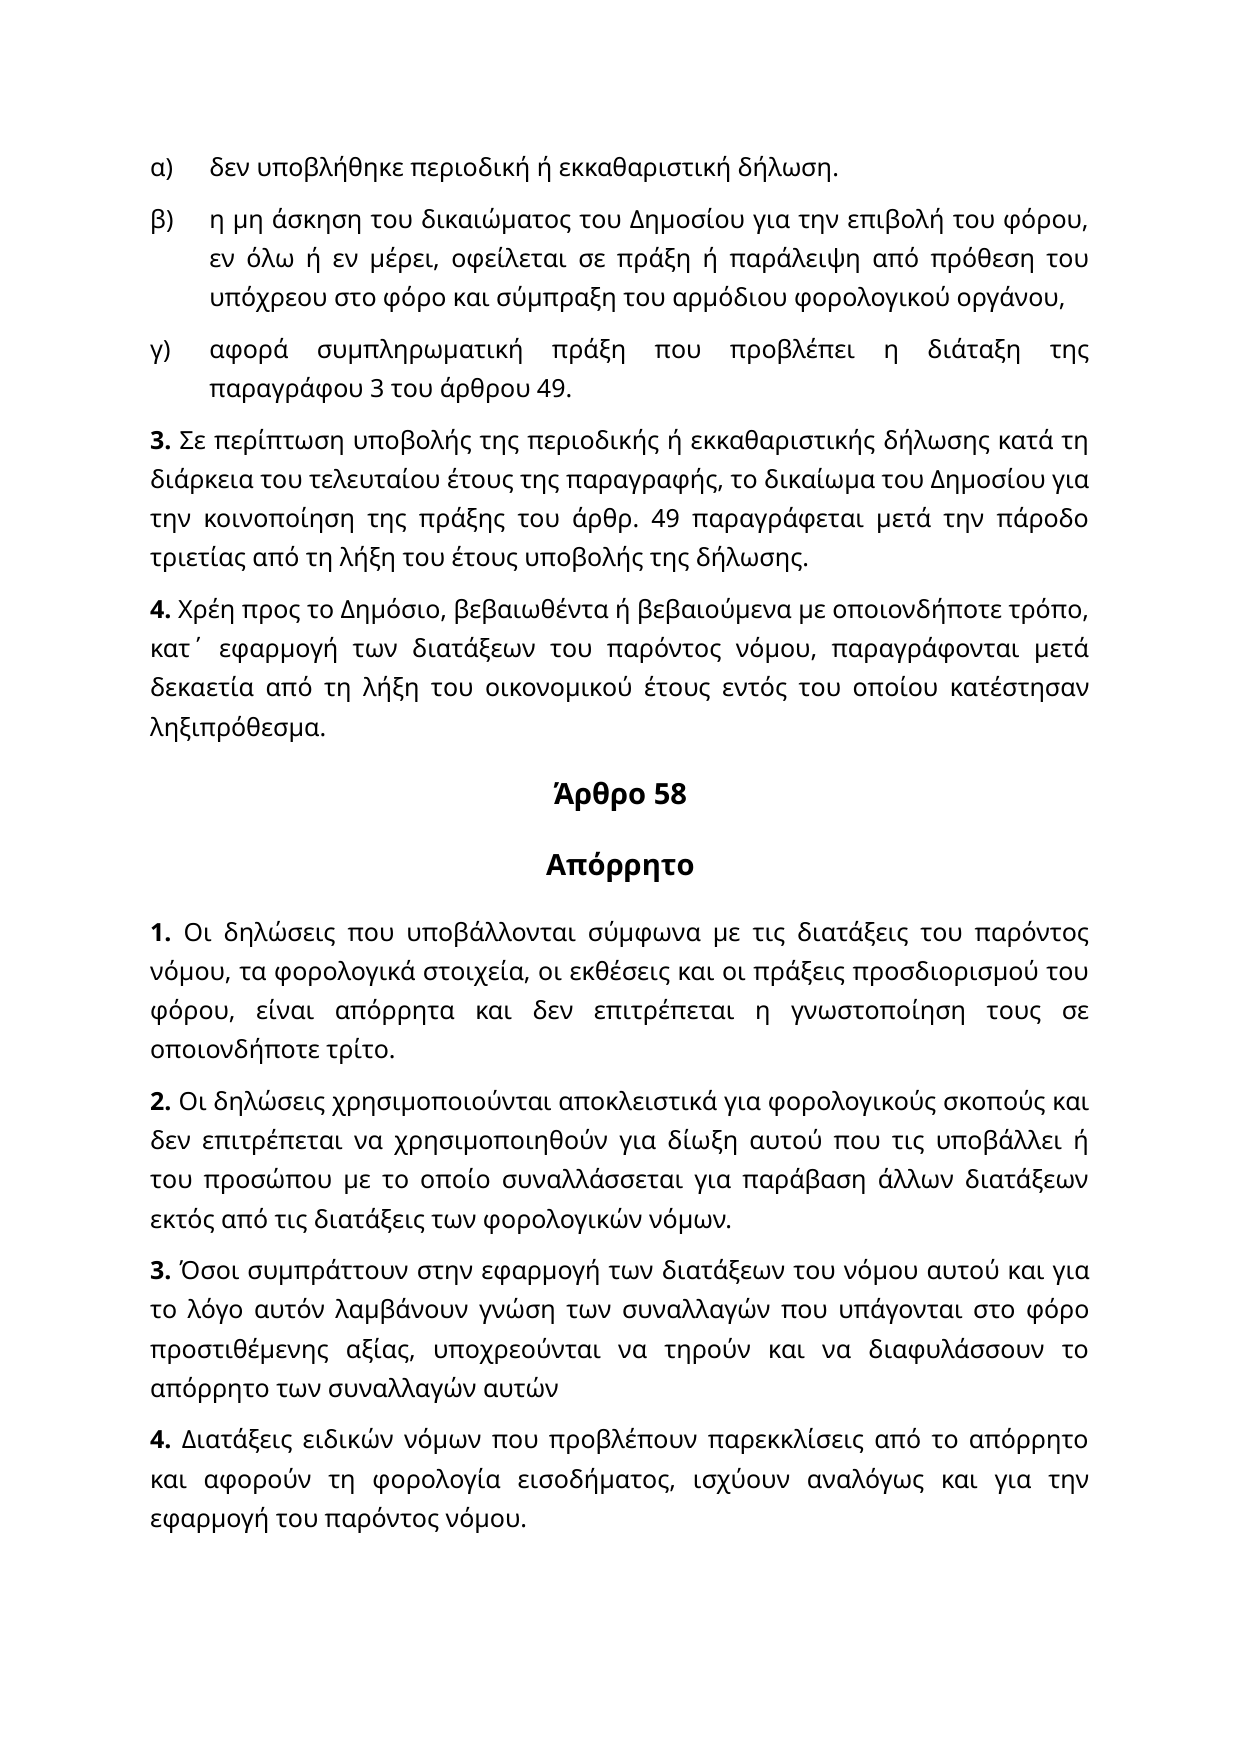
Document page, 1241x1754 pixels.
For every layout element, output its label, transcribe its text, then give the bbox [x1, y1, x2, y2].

subtitle Απόρρητο [150, 844, 1090, 884]
list β) η μη άσκηση του δικαιώματος του Δημοσίου για την επιβολή του φόρου, εν όλω ή εν μέρει, οφείλεται σε πράξη ή παράλειψη από πρόθεση του υπόχρεου στο φόρο και σύμπραξη του αρμόδιου φορολογικού οργάνου, [150, 202, 1090, 314]
text 4. Διατάξεις ειδικών νόμων που προβλέπουν παρεκκλίσεις από το απόρρητο και αφορούν τη φορολογία εισοδήματος, ισχύουν αναλόγως και για την εφαρμογή του παρόντος νόμου. [150, 1422, 1090, 1534]
list γ) αφορά συμπληρωματική πράξη που προβλέπει η διάταξη της παραγράφου 3 του άρθρου 49. [150, 332, 1090, 405]
text 4. Χρέη προς το Δημόσιο, βεβαιωθέντα ή βεβαιούμενα με οποιονδήποτε τρόπο, κατ΄ εφαρμογή των διατάξεων του παρόντος νόμου, παραγράφονται μετά δεκαετία από τη λήξη του οικονομικού έτους εντός του οποίου κατέστησαν ληξιπρόθεσμα. [150, 592, 1090, 743]
text 3. Σε περίπτωση υποβολής της περιοδικής ή εκκαθαριστικής δήλωσης κατά τη διάρκεια του τελευταίου έτους της παραγραφής, το δικαίωμα του Δημοσίου για την κοινοποίηση της πράξης του άρθρ. 49 παραγράφεται μετά την πάροδο τριετίας από τη λήξη του έτους υποβολής της δήλωσης. [150, 422, 1090, 574]
list α) δεν υποβλήθηκε περιοδική ή εκκαθαριστική δήλωση. [150, 150, 1090, 184]
text 2. Οι δηλώσεις χρησιμοποιούνται αποκλειστικά για φορολογικούς σκοπούς και δεν επιτρέπεται να χρησιμοποιηθούν για δίωξη αυτού που τις υποβάλλει ή του προσώπου με το οποίο συναλλάσσεται για παράβαση άλλων διατάξεων εκτός από τις διατάξεις των φορολογικών νόμων. [150, 1084, 1090, 1235]
subtitle Άρθρο 58 [150, 773, 1090, 813]
text 1. Οι δηλώσεις που υποβάλλονται σύμφωνα με τις διατάξεις του παρόντος νόμου, τα φορολογικά στοιχεία, οι εκθέσεις και οι πράξεις προσδιορισμού του φόρου, είναι απόρρητα και δεν επιτρέπεται η γνωστοποίηση τους σε οποιονδήποτε τρίτο. [150, 914, 1090, 1066]
text 3. Όσοι συμπράττουν στην εφαρμογή των διατάξεων του νόμου αυτού και για το λόγο αυτόν λαμβάνουν γνώση των συναλλαγών που υπάγονται στο φόρο προστιθέμενης αξίας, υποχρεούνται να τηρούν και να διαφυλάσσουν το απόρρητο των συναλλαγών αυτών [150, 1253, 1090, 1404]
